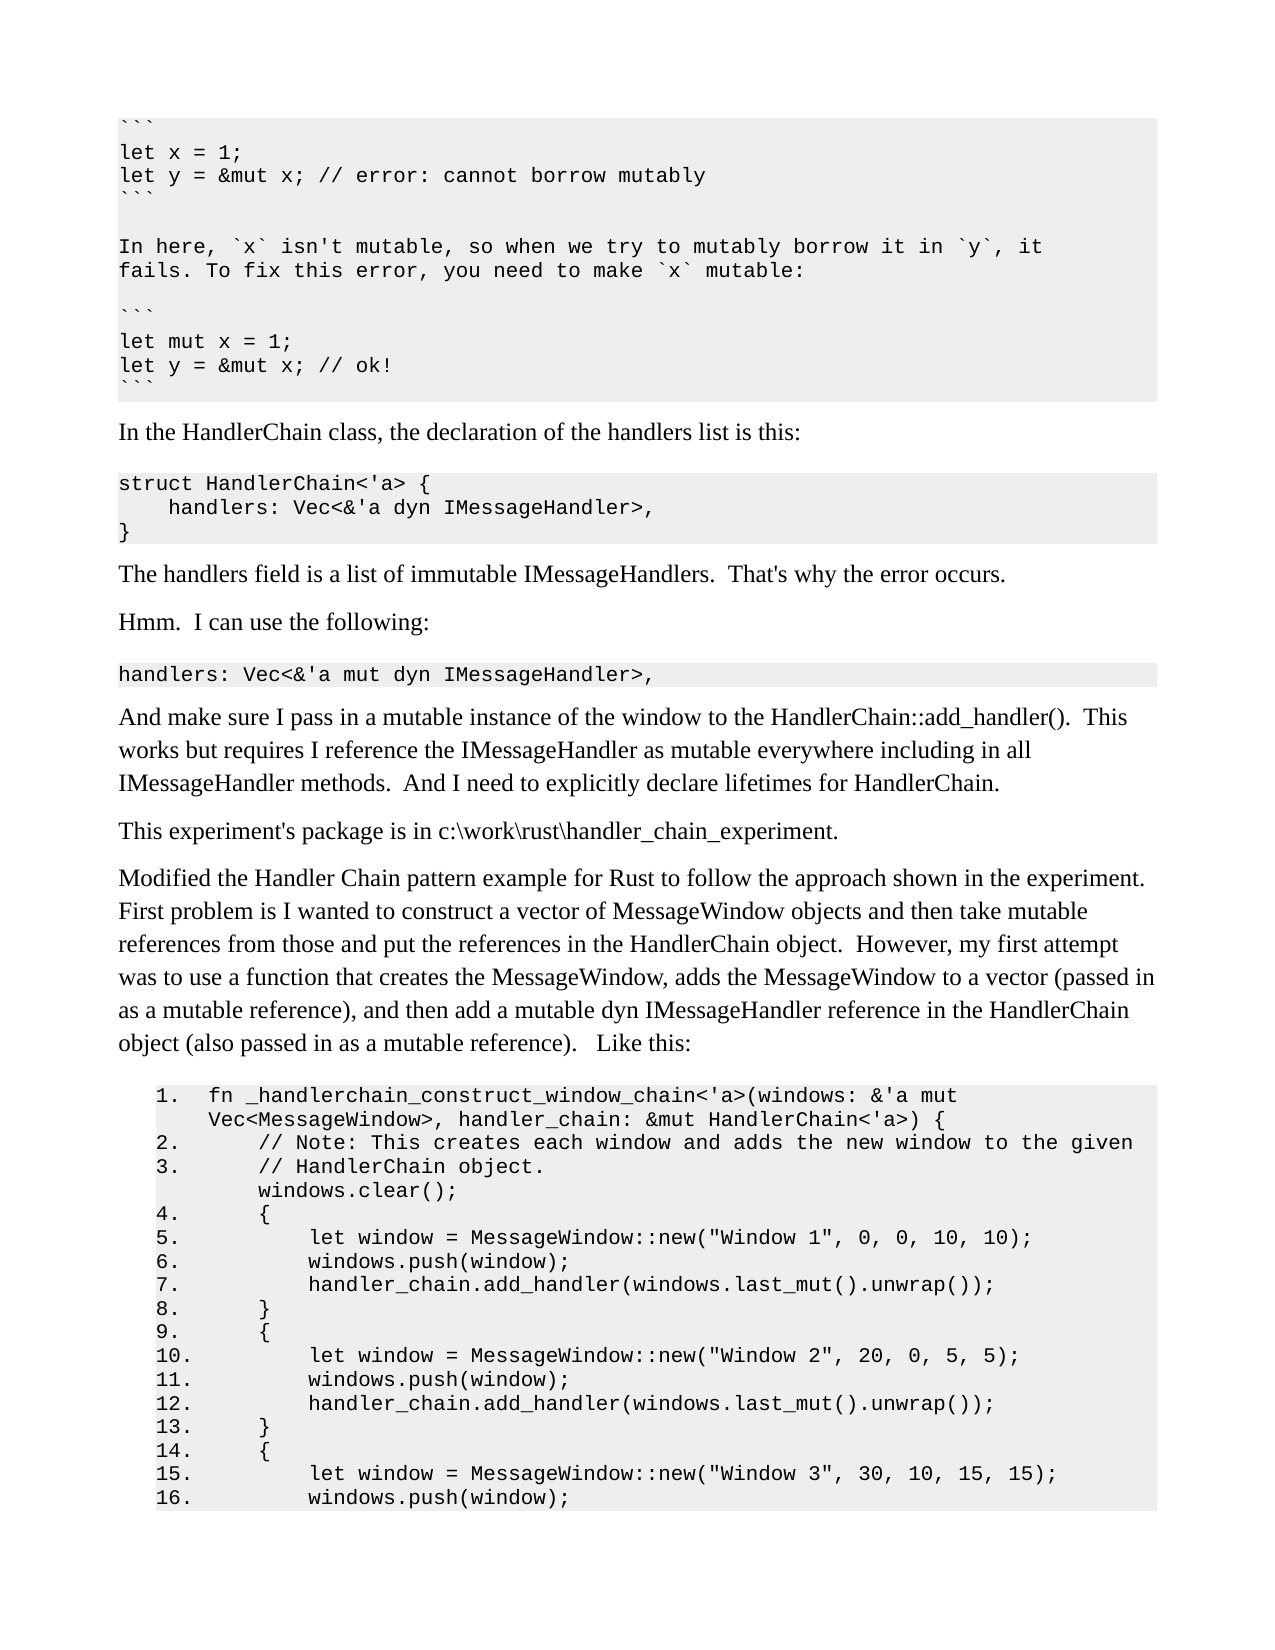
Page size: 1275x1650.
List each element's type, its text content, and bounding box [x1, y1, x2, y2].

text This experiment's package is in c:\work\rust\handler_chain_experiment. [118, 816, 1157, 844]
text The handlers field is a list of immutable IMessageHandlers. That's why the error occurs. [118, 559, 1157, 588]
text In here, `x` isn't mutable, so when we try to mutably borrow it in `y`, it [118, 236, 1157, 260]
text let y = &mut x; // error: cannot borrow mutably [118, 165, 1157, 189]
text let mut x = 1; [118, 331, 1157, 354]
text handlers: Vec<&'a dyn IMessageHandler>, [118, 497, 1157, 521]
list windows.push(window); [156, 1369, 1157, 1392]
list windows.push(window); [156, 1487, 1157, 1511]
text struct HandlerChain<'a> { [118, 473, 1157, 497]
text fails. To fix this error, you need to make `x` mutable: [118, 260, 1157, 284]
text ``` [118, 378, 1157, 402]
list windows.push(window); [156, 1251, 1157, 1274]
list let window = MessageWindow::new("Window 3", 30, 10, 15, 15); [156, 1463, 1157, 1487]
text let x = 1; [118, 142, 1157, 165]
text Modified the Handler Chain pattern example for Rust to follow the approach shown in the experiment. First problem is I wanted to construct a vector of MessageWindow objects and then take mutable references from those and put the references in the HandlerChain object. However, my first attempt was to use a function that creates the MessageWindow, adds the MessageWindow to a vector (passed in as a mutable reference), and then add a mutable dyn IMessageHandler reference in the HandlerChain object (also passed in as a mutable reference). Like this: [118, 863, 1157, 1057]
list } [156, 1416, 1157, 1440]
text let y = &mut x; // ok! [118, 354, 1157, 378]
list windows.clear(); [156, 1180, 1157, 1203]
list { [156, 1322, 1157, 1345]
text And make sure I pass in a mutable instance of the window to the HandlerChain::add_handler(). This works but requires I reference the IMessageHandler as mutable everywhere including in all IMessageHandler methods. And I need to explicitly declare lifetimes for HandlerChain. [118, 702, 1157, 797]
list fn _handlerchain_construct_window_chain<'a>(windows: &'a mut Vec<MessageWindow>, handler_chain: &mut HandlerChain<'a>) { [156, 1085, 1157, 1132]
text ``` [118, 118, 1157, 142]
list { [156, 1440, 1157, 1463]
text ``` [118, 189, 1157, 213]
list // HandlerChain object. [156, 1156, 1157, 1180]
list } [156, 1298, 1157, 1322]
text Hmm. I can use the following: [118, 607, 1157, 636]
text In the HandlerChain class, the declaration of the handlers list is this: [118, 417, 1157, 446]
text ``` [118, 307, 1157, 331]
list { [156, 1203, 1157, 1227]
list let window = MessageWindow::new("Window 2", 20, 0, 5, 5); [156, 1345, 1157, 1369]
text } [118, 521, 1157, 544]
list let window = MessageWindow::new("Window 1", 0, 0, 10, 10); [156, 1227, 1157, 1251]
text handlers: Vec<&'a mut dyn IMessageHandler>, [118, 663, 1157, 687]
list handler_chain.add_handler(windows.last_mut().unwrap()); [156, 1274, 1157, 1298]
list handler_chain.add_handler(windows.last_mut().unwrap()); [156, 1392, 1157, 1416]
list // Note: This creates each window and adds the new window to the given [156, 1132, 1157, 1156]
